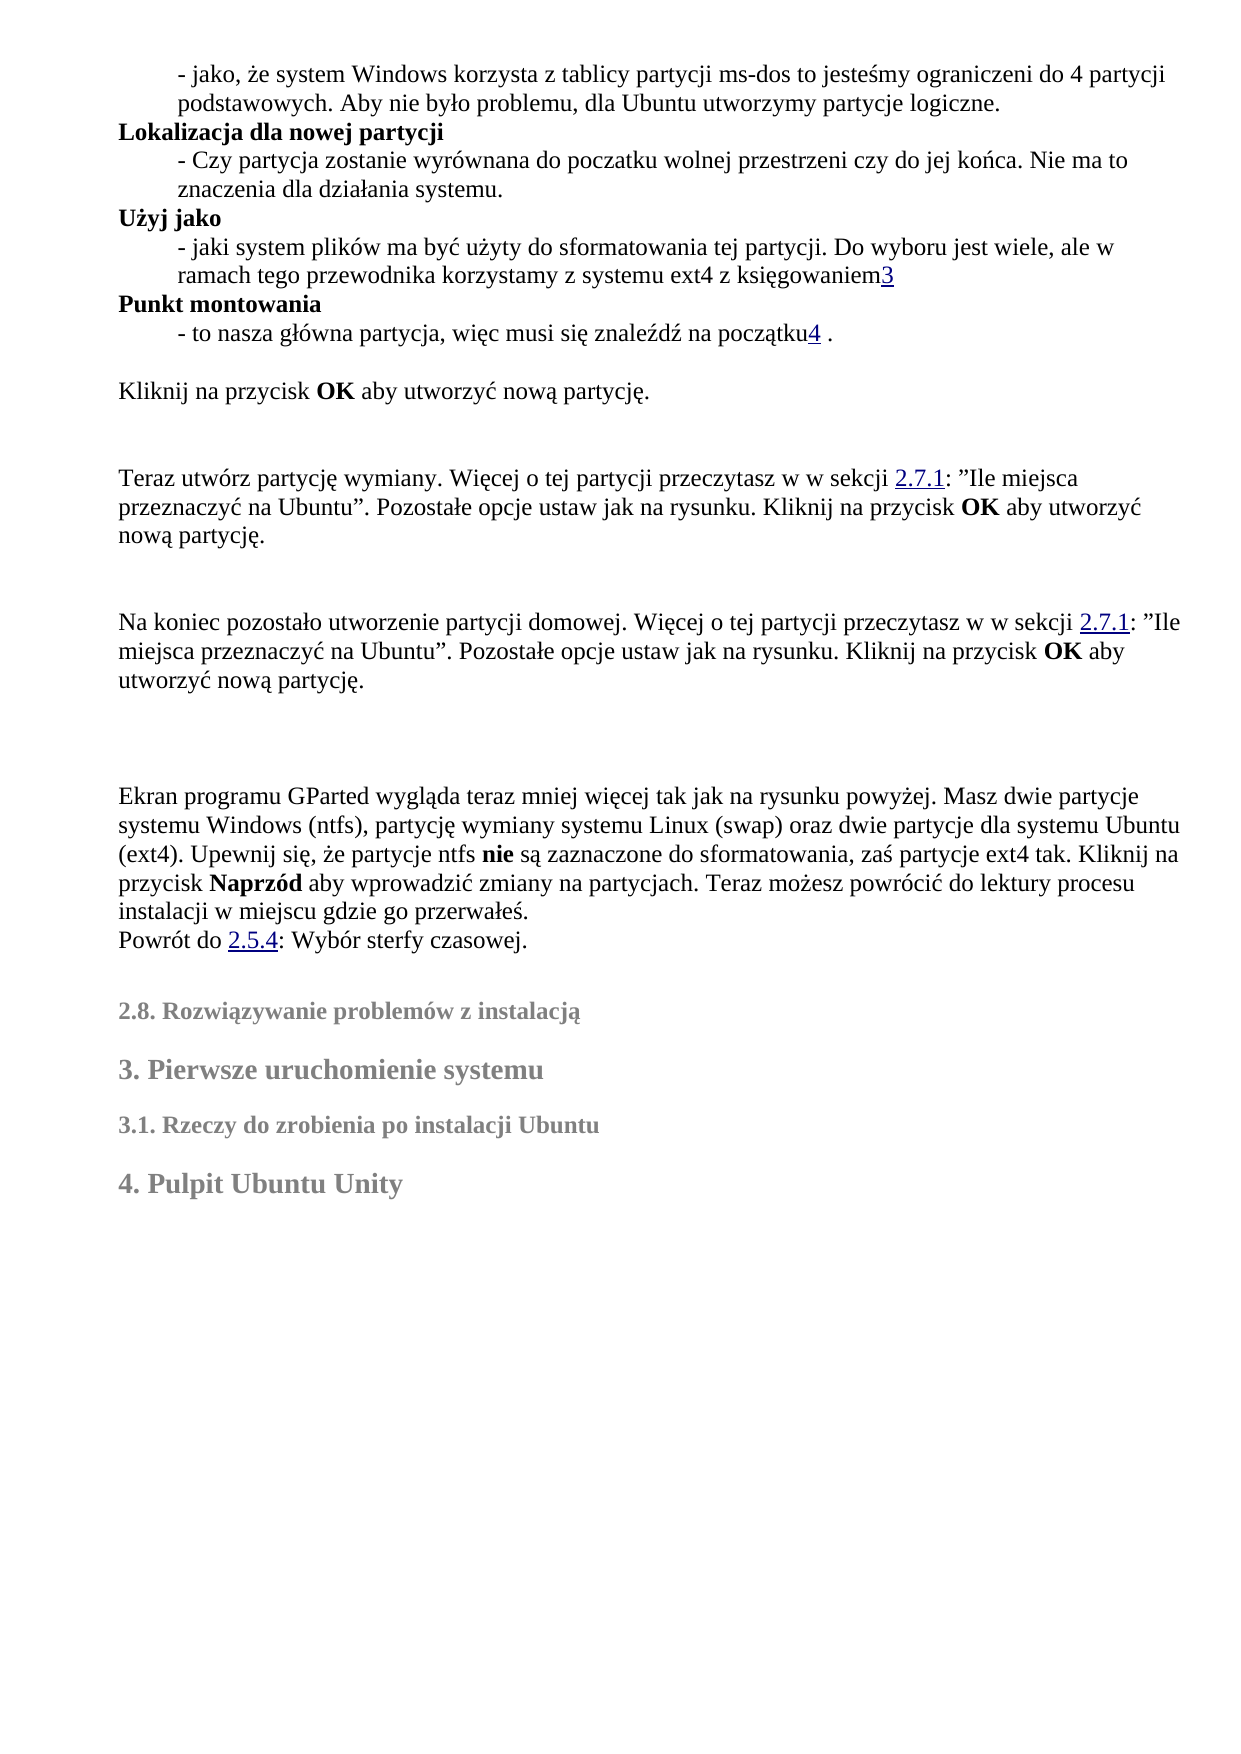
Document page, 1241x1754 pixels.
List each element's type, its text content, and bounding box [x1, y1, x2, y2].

subtitle 3.1. Rzeczy do zrobienia po instalacji Ubuntu [118, 1110, 1181, 1139]
list - Czy partycja zostanie wyrównana do poczatku wolnej przestrzeni czy do jej końca. Nie ma to znaczenia dla działania systemu. [177, 145, 1181, 203]
subtitle Użyj jako [118, 203, 1181, 232]
text Teraz utwórz partycję wymiany. Więcej o tej partycji przeczytasz w w sekcji 2.7.1: ”Ile miejsca przeznaczyć na Ubuntu”. Pozostałe opcje ustaw jak na rysunku. Kliknij na przycisk OK aby utworzyć nową partycję. [118, 463, 1181, 549]
text Kliknij na przycisk OK aby utworzyć nową partycję. [118, 376, 1181, 405]
list - jaki system plików ma być użyty do sformatowania tej partycji. Do wyboru jest wiele, ale w ramach tego przewodnika korzystamy z systemu ext4 z księgowaniem3 [177, 232, 1181, 289]
subtitle 4. Pulpit Ubuntu Unity [118, 1166, 1181, 1200]
list - jako, że system Windows korzysta z tablicy partycji ms-dos to jesteśmy ograniczeni do 4 partycji podstawowych. Aby nie było problemu, dla Ubuntu utworzymy partycje logiczne. [177, 59, 1181, 117]
subtitle Lokalizacja dla nowej partycji [118, 117, 1181, 145]
text Ekran programu GParted wygląda teraz mniej więcej tak jak na rysunku powyżej. Masz dwie partycje systemu Windows (ntfs), partycję wymiany systemu Linux (swap) oraz dwie partycje dla systemu Ubuntu (ext4). Upewnij się, że partycje ntfs nie są zaznaczone do sformatowania, zaś partycje ext4 tak. Kliknij na przycisk Naprzód aby wprowadzić zmiany na partycjach. Teraz możesz powrócić do lektury procesu instalacji w miejscu gdzie go przerwałeś. Powrót do 2.5.4: Wybór sterfy czasowej. [118, 781, 1181, 954]
subtitle 3. Pierwsze uruchomienie systemu [118, 1052, 1181, 1085]
subtitle Punkt montowania [118, 289, 1181, 318]
text Na koniec pozostało utworzenie partycji domowej. Więcej o tej partycji przeczytasz w w sekcji 2.7.1: ”Ile miejsca przeznaczyć na Ubuntu”. Pozostałe opcje ustaw jak na rysunku. Kliknij na przycisk OK aby utworzyć nową partycję. [118, 607, 1181, 694]
list - to nasza główna partycja, więc musi się znaleźdź na początku4 . [177, 318, 1181, 347]
subtitle 2.8. Rozwiązywanie problemów z instalacją [118, 996, 1181, 1025]
